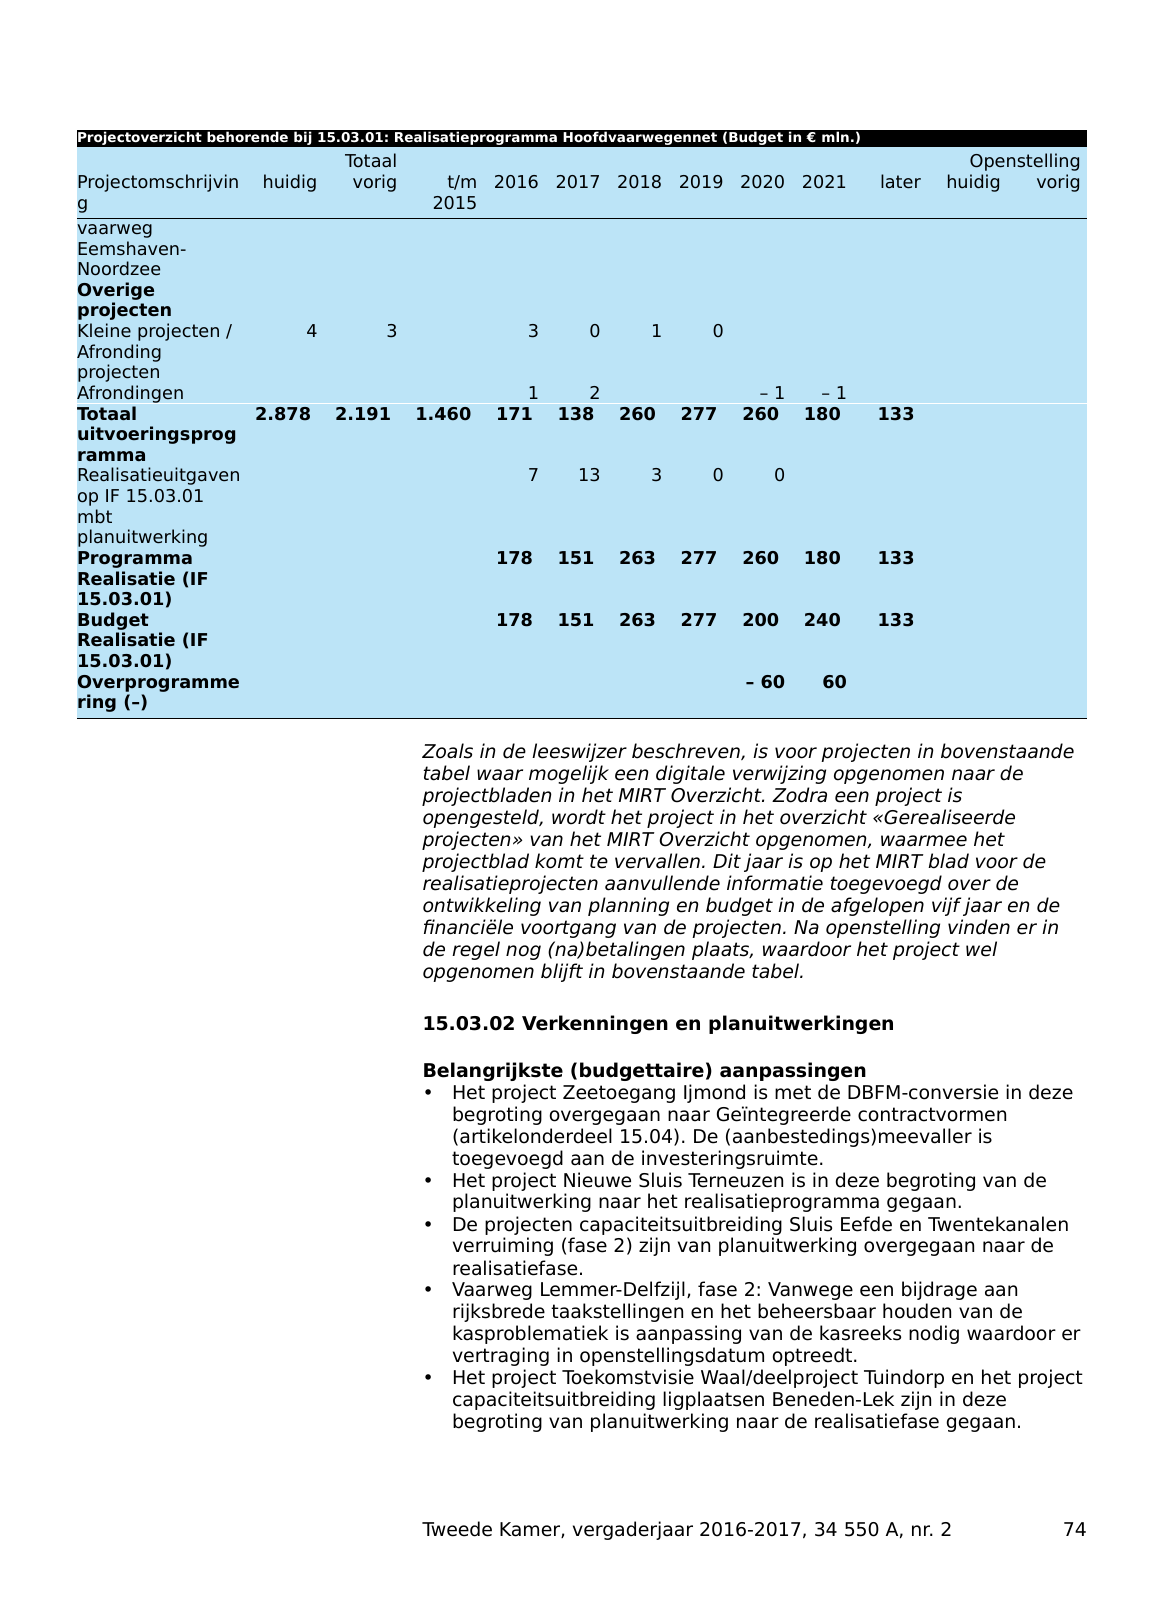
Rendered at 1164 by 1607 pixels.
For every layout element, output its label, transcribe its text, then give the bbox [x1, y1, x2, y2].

table_cell [853, 321, 926, 383]
table_cell t/m 2015 [403, 172, 483, 218]
table_cell [926, 610, 1006, 672]
table_cell [1006, 610, 1087, 672]
text • Vaarweg Lemmer-Delfzijl, fase 2: Vanwege een bijdrage aan rijksbrede taakstellingen en het beheersbaar houden van de kasproblematiek is aanpassing van de kasreeks nodig waardoor er vertraging in openstellingsdatum optreedt. [422, 1279, 1087, 1367]
table_cell [403, 383, 483, 403]
table_cell [403, 672, 483, 718]
table_cell [323, 465, 403, 548]
table_cell 180 [791, 404, 853, 465]
table_cell 260 [729, 548, 791, 610]
table_cell [668, 219, 729, 280]
table_cell [323, 672, 403, 718]
table_cell 277 [668, 404, 729, 465]
table_cell [668, 383, 729, 403]
table_cell 133 [853, 548, 926, 610]
table_cell [729, 280, 791, 321]
table_cell 151 [545, 548, 606, 610]
table_cell 3 [606, 465, 668, 548]
table_cell [483, 219, 545, 280]
table_cell 1.460 [403, 404, 483, 465]
table_cell 133 [853, 404, 926, 465]
table_cell 1 [606, 321, 668, 383]
table_cell [403, 465, 483, 548]
table_cell – 1 [729, 383, 791, 403]
table_cell [323, 219, 403, 280]
table_cell [926, 548, 1006, 610]
table_cell 3 [323, 321, 403, 383]
table_cell 171 [483, 404, 545, 465]
table_cell 260 [729, 404, 791, 465]
table_cell [668, 672, 729, 718]
table_cell [323, 383, 403, 403]
table_cell Openstelling [926, 147, 1087, 172]
table_cell vorig [1006, 172, 1087, 218]
table_cell [403, 548, 483, 610]
table_cell 2019 [668, 172, 729, 218]
table_cell – 1 [791, 383, 853, 403]
table_cell 2020 [729, 172, 791, 218]
table_cell Realisatieuitgaven op IF 15.03.01 mbt planuitwerking [77, 465, 243, 548]
text • Het project Zeetoegang Ijmond is met de DBFM-conversie in deze begroting overgegaan naar Geïntegreerde contractvormen (artikelonderdeel 15.04). De (aanbestedings)meevaller is toegevoegd aan de investeringsruimte. [422, 1082, 1087, 1169]
table_cell 0 [668, 465, 729, 548]
table_cell 2 [545, 383, 606, 403]
table_cell 277 [668, 548, 729, 610]
table_cell [729, 321, 791, 383]
table_cell [323, 280, 403, 321]
table_cell 2017 [545, 172, 606, 218]
table_cell [403, 219, 483, 280]
table_cell Budget Realisatie (IF 15.03.01) [77, 610, 243, 672]
table_cell 240 [791, 610, 853, 672]
table_cell [483, 280, 545, 321]
table_cell [606, 219, 668, 280]
table_cell [545, 672, 606, 718]
table_cell [77, 147, 243, 172]
table_cell [243, 672, 323, 718]
table_cell [1006, 465, 1087, 548]
table_cell huidig [926, 172, 1006, 218]
subtitle 15.03.02 Verkenningen en planuitwerkingen [422, 1013, 1087, 1034]
table_cell [323, 610, 403, 672]
table_cell 0 [668, 321, 729, 383]
table_cell 263 [606, 548, 668, 610]
table_cell 151 [545, 610, 606, 672]
table_cell Kleine projecten / Afronding projecten [77, 321, 243, 383]
table_cell 133 [853, 610, 926, 672]
subtitle Belangrijkste (budgettaire) aanpassingen [422, 1059, 1087, 1082]
table_cell [729, 219, 791, 280]
table_cell [1006, 219, 1087, 280]
table_cell [926, 219, 1006, 280]
table_cell [243, 219, 323, 280]
table_cell [243, 280, 323, 321]
table_cell 2016 [483, 172, 545, 218]
table_cell [483, 672, 545, 718]
text • De projecten capaciteitsuitbreiding Sluis Eefde en Twentekanalen verruiming (fase 2) zijn van planuitwerking overgegaan naar de realisatiefase. [422, 1213, 1087, 1279]
table_cell [403, 147, 926, 172]
table_cell [1006, 280, 1087, 321]
table_cell later [853, 172, 926, 218]
table_cell [545, 280, 606, 321]
table_cell [606, 280, 668, 321]
table_cell [791, 219, 853, 280]
table_cell 200 [729, 610, 791, 672]
table_cell [243, 383, 323, 403]
table_cell 0 [729, 465, 791, 548]
table_cell 138 [545, 404, 606, 465]
table_cell [606, 383, 668, 403]
table_cell [243, 465, 323, 548]
table_cell 260 [606, 404, 668, 465]
table_cell Overprogrammering (–) [77, 672, 243, 718]
table_cell [791, 280, 853, 321]
table_cell [606, 672, 668, 718]
table_cell 178 [483, 548, 545, 610]
text • Het project Toekomstvisie Waal/deelproject Tuindorp en het project capaciteitsuitbreiding ligplaatsen Beneden-Lek zijn in deze begroting van planuitwerking naar de realisatiefase gegaan. [422, 1367, 1087, 1433]
table_cell [853, 383, 926, 403]
table_cell 277 [668, 610, 729, 672]
table_cell [791, 321, 853, 383]
table_cell [243, 548, 323, 610]
table_cell 3 [483, 321, 545, 383]
table_cell Programma Realisatie (IF 15.03.01) [77, 548, 243, 610]
table_cell [403, 321, 483, 383]
table_cell Totaal [243, 147, 403, 172]
table_cell Afrondingen [77, 383, 243, 403]
table_cell [1006, 548, 1087, 610]
table_cell [1006, 672, 1087, 718]
table_cell vorig [323, 172, 403, 218]
table_cell [545, 219, 606, 280]
table_cell huidig [243, 172, 323, 218]
table_cell 60 [791, 672, 853, 718]
table_cell [853, 219, 926, 280]
table_cell [926, 321, 1006, 383]
table_cell Totaal uitvoeringsprogramma [77, 404, 243, 465]
table_cell [1006, 404, 1087, 465]
table_cell [403, 280, 483, 321]
table_cell [853, 672, 926, 718]
table_cell [926, 383, 1006, 403]
table_header Projectoverzicht behorende bij 15.03.01: Realisatieprogramma Hoofdvaarwegennet (Budget in € mln.) [77, 130, 1087, 146]
table_cell [926, 465, 1006, 548]
table_cell [853, 465, 926, 548]
table_cell 2.878 [243, 404, 323, 465]
table_cell Projectomschrijving [77, 172, 243, 218]
table_cell 7 [483, 465, 545, 548]
text • Het project Nieuwe Sluis Terneuzen is in deze begroting van de planuitwerking naar het realisatieprogramma gegaan. [422, 1169, 1087, 1213]
table_cell [791, 465, 853, 548]
table_cell [403, 610, 483, 672]
table_cell [1006, 321, 1087, 383]
table_cell 263 [606, 610, 668, 672]
table_cell [926, 280, 1006, 321]
table_cell [926, 672, 1006, 718]
table_cell [323, 548, 403, 610]
table_cell [243, 610, 323, 672]
table_cell 2021 [791, 172, 853, 218]
table_cell Overige projecten [77, 280, 243, 321]
table_cell [1006, 383, 1087, 403]
table_cell – 60 [729, 672, 791, 718]
table_cell 0 [545, 321, 606, 383]
table_cell [926, 404, 1006, 465]
table_cell [853, 280, 926, 321]
text Zoals in de leeswijzer beschreven, is voor projecten in bovenstaande tabel waar mogelijk een digitale verwijzing opgenomen naar de projectbladen in het MIRT Overzicht. Zodra een project is opengesteld, wordt het project in het overzicht «Gerealiseerde projecten» van het MIRT Overzicht opgenomen, waarmee het projectblad komt te vervallen. Dit jaar is op het MIRT blad voor de realisatieprojecten aanvullende informatie toegevoegd over de ontwikkeling van planning en budget in de afgelopen vijf jaar en de financiële voortgang van de projecten. Na openstelling vinden er in de regel nog (na)betalingen plaats, waardoor het project wel opgenomen blijft in bovenstaande tabel. [422, 741, 1087, 983]
table_cell 180 [791, 548, 853, 610]
table_cell 2.191 [323, 404, 403, 465]
table_cell 4 [243, 321, 323, 383]
table_cell 2018 [606, 172, 668, 218]
table_cell 178 [483, 610, 545, 672]
table_cell 13 [545, 465, 606, 548]
table_cell [668, 280, 729, 321]
table_cell vaarweg Eemshaven-Noordzee [77, 219, 243, 280]
table_cell 1 [483, 383, 545, 403]
